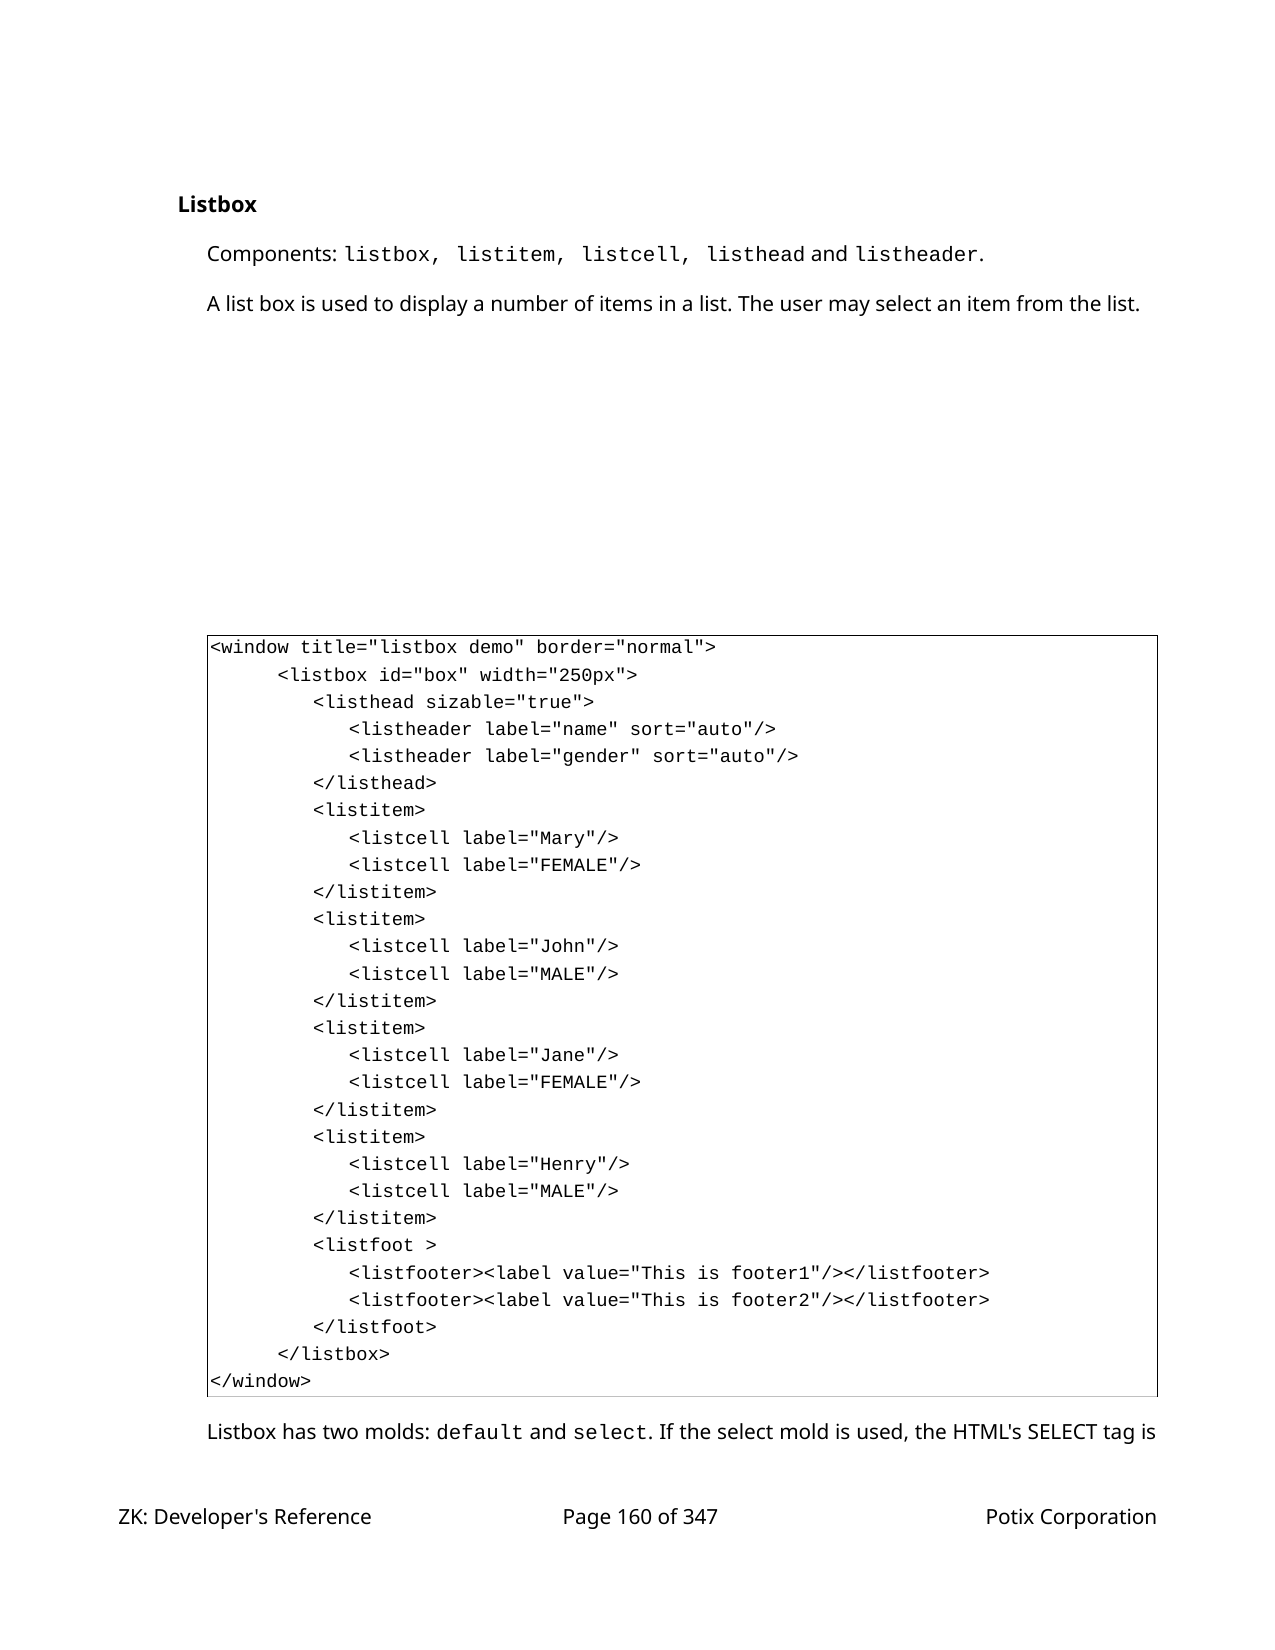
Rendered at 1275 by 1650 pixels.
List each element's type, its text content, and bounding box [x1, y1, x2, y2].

text <listitem> [208, 1016, 1157, 1040]
text <listcell label="FEMALE"/> [208, 1070, 1157, 1094]
text <listheader label="name" sort="auto"/> [208, 717, 1157, 741]
subtitle Listbox [177, 189, 1157, 219]
text </listitem> [208, 1097, 1157, 1122]
text <listitem> [208, 798, 1157, 823]
text <listcell label="FEMALE"/> [208, 853, 1157, 877]
text </listbox> [208, 1342, 1157, 1366]
text <listcell label="Henry"/> [208, 1152, 1157, 1176]
text </listfoot> [208, 1315, 1157, 1339]
text </listitem> [208, 989, 1157, 1013]
text <listhead sizable="true"> [208, 689, 1157, 714]
text <listfooter><label value="This is footer2"/></listfooter> [208, 1288, 1157, 1312]
text <listbox id="box" width="250px"> [208, 662, 1157, 687]
text <listitem> [208, 1124, 1157, 1149]
text Listbox has two molds: default and select. If the select mold is used, the HTML's SELECT tag is [207, 1417, 1157, 1446]
text <listcell label="MALE"/> [208, 961, 1157, 986]
text <window title="listbox demo" border="normal"> [208, 636, 1157, 659]
text Components: listbox, listitem, listcell, listhead and listheader. [207, 239, 1157, 268]
text </window> [208, 1369, 1157, 1396]
text <listcell label="MALE"/> [208, 1179, 1157, 1203]
text </listhead> [208, 771, 1157, 795]
text <listitem> [208, 907, 1157, 931]
text A list box is used to display a number of items in a list. The user may select an item from the list. [207, 289, 1157, 317]
text <listfoot > [208, 1233, 1157, 1258]
text <listfooter><label value="This is footer1"/></listfooter> [208, 1261, 1157, 1285]
text </listitem> [208, 1206, 1157, 1230]
text <listcell label="Jane"/> [208, 1043, 1157, 1067]
text </listitem> [208, 880, 1157, 904]
text <listheader label="gender" sort="auto"/> [208, 744, 1157, 768]
text <listcell label="John"/> [208, 934, 1157, 958]
text <listcell label="Mary"/> [208, 826, 1157, 850]
